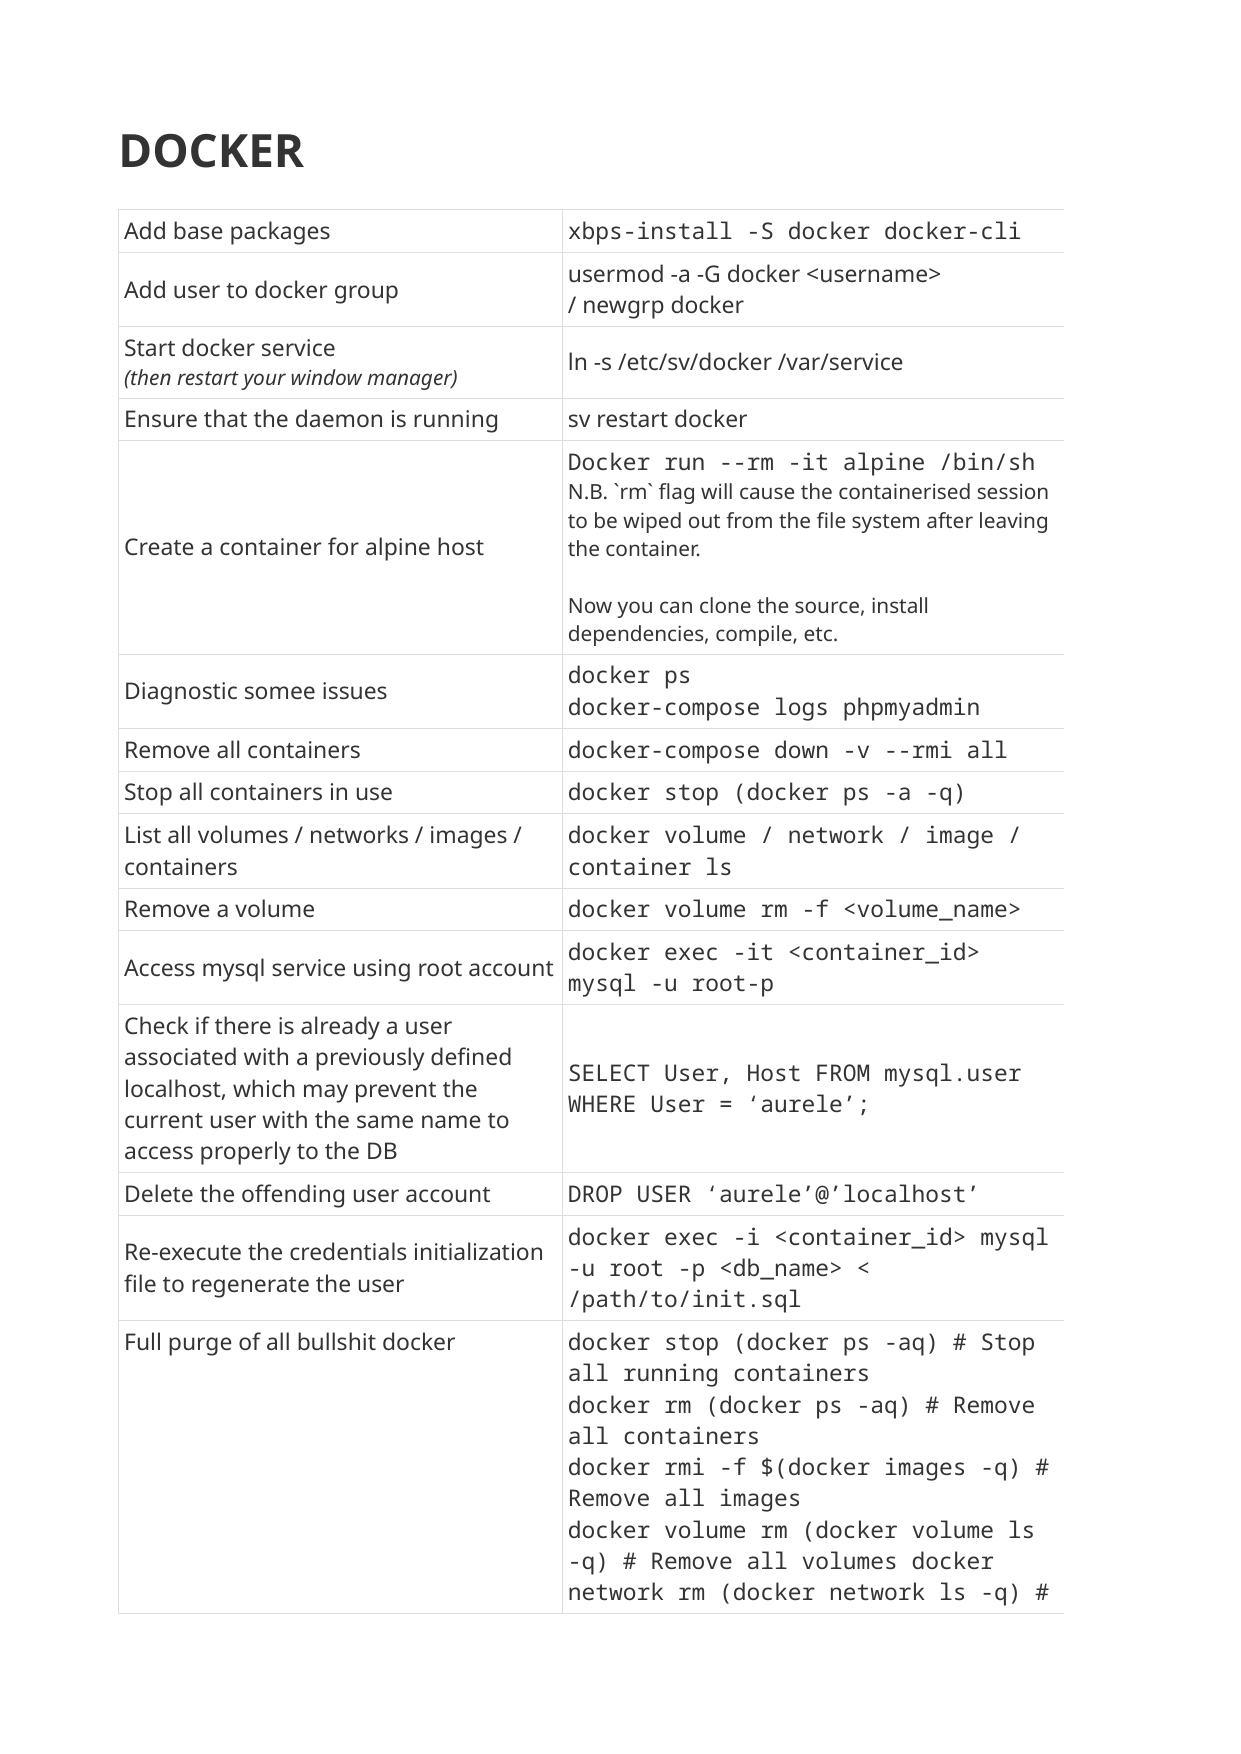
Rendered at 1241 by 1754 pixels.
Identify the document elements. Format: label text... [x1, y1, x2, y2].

table_header Add base packages [119, 210, 562, 252]
table_cell DROP USER ‘aurele’@’localhost’ [563, 1173, 1063, 1215]
table_cell Docker run --rm -it alpine /bin/sh N.B. `rm` flag will cause the containerised session to be wiped out from the file system after leaving the container. Now you can clone the source, install dependencies, compile, etc. [563, 441, 1063, 654]
table_cell Ensure that the daemon is running [119, 399, 562, 440]
table_cell docker stop (docker ps -aq) # Stop all running containers docker rm (docker ps -aq) # Remove all containers docker rmi -f $(docker images -q) # Remove all images docker volume rm (docker volume ls -q) # Remove all volumes docker network rm (docker network ls -q) # [563, 1321, 1063, 1613]
table_cell Remove a volume [119, 889, 562, 930]
table_cell Check if there is already a user associated with a previously defined localhost, which may prevent the current user with the same name to access properly to the DB [119, 1005, 562, 1172]
table_header xbps-install -S docker docker-cli [563, 210, 1063, 252]
table_cell docker ps docker-compose logs phpmyadmin [563, 655, 1063, 728]
table_cell Remove all containers [119, 729, 562, 771]
table_cell ln -s /etc/sv/docker /var/service [563, 327, 1063, 397]
text DOCKER [118, 118, 1122, 181]
table_cell Add user to docker group [119, 253, 562, 326]
table_cell docker exec -it <container_id> mysql -u root-p [563, 931, 1063, 1004]
table_cell Create a container for alpine host [119, 441, 562, 654]
table_cell docker exec -i <container_id> mysql -u root -p <db_name> < /path/to/init.sql [563, 1216, 1063, 1320]
table_cell List all volumes / networks / images / containers [119, 814, 562, 887]
table_cell Stop all containers in use [119, 772, 562, 813]
table_cell Full purge of all bullshit docker [119, 1321, 562, 1613]
table_cell docker stop (docker ps -a -q) [563, 772, 1063, 813]
table_cell Delete the offending user account [119, 1173, 562, 1215]
table_cell Start docker service (then restart your window manager) [119, 327, 562, 397]
table_cell usermod -a -G docker <username> / newgrp docker [563, 253, 1063, 326]
table_cell docker volume / network / image / container ls [563, 814, 1063, 887]
table_cell Re-execute the credentials initialization file to regenerate the user [119, 1216, 562, 1320]
table_cell docker-compose down -v --rmi all [563, 729, 1063, 771]
table_cell Diagnostic somee issues [119, 655, 562, 728]
table_cell SELECT User, Host FROM mysql.user WHERE User = ‘aurele’; [563, 1005, 1063, 1172]
table_cell docker volume rm -f <volume_name> [563, 889, 1063, 930]
table_cell sv restart docker [563, 399, 1063, 440]
table_cell Access mysql service using root account [119, 931, 562, 1004]
